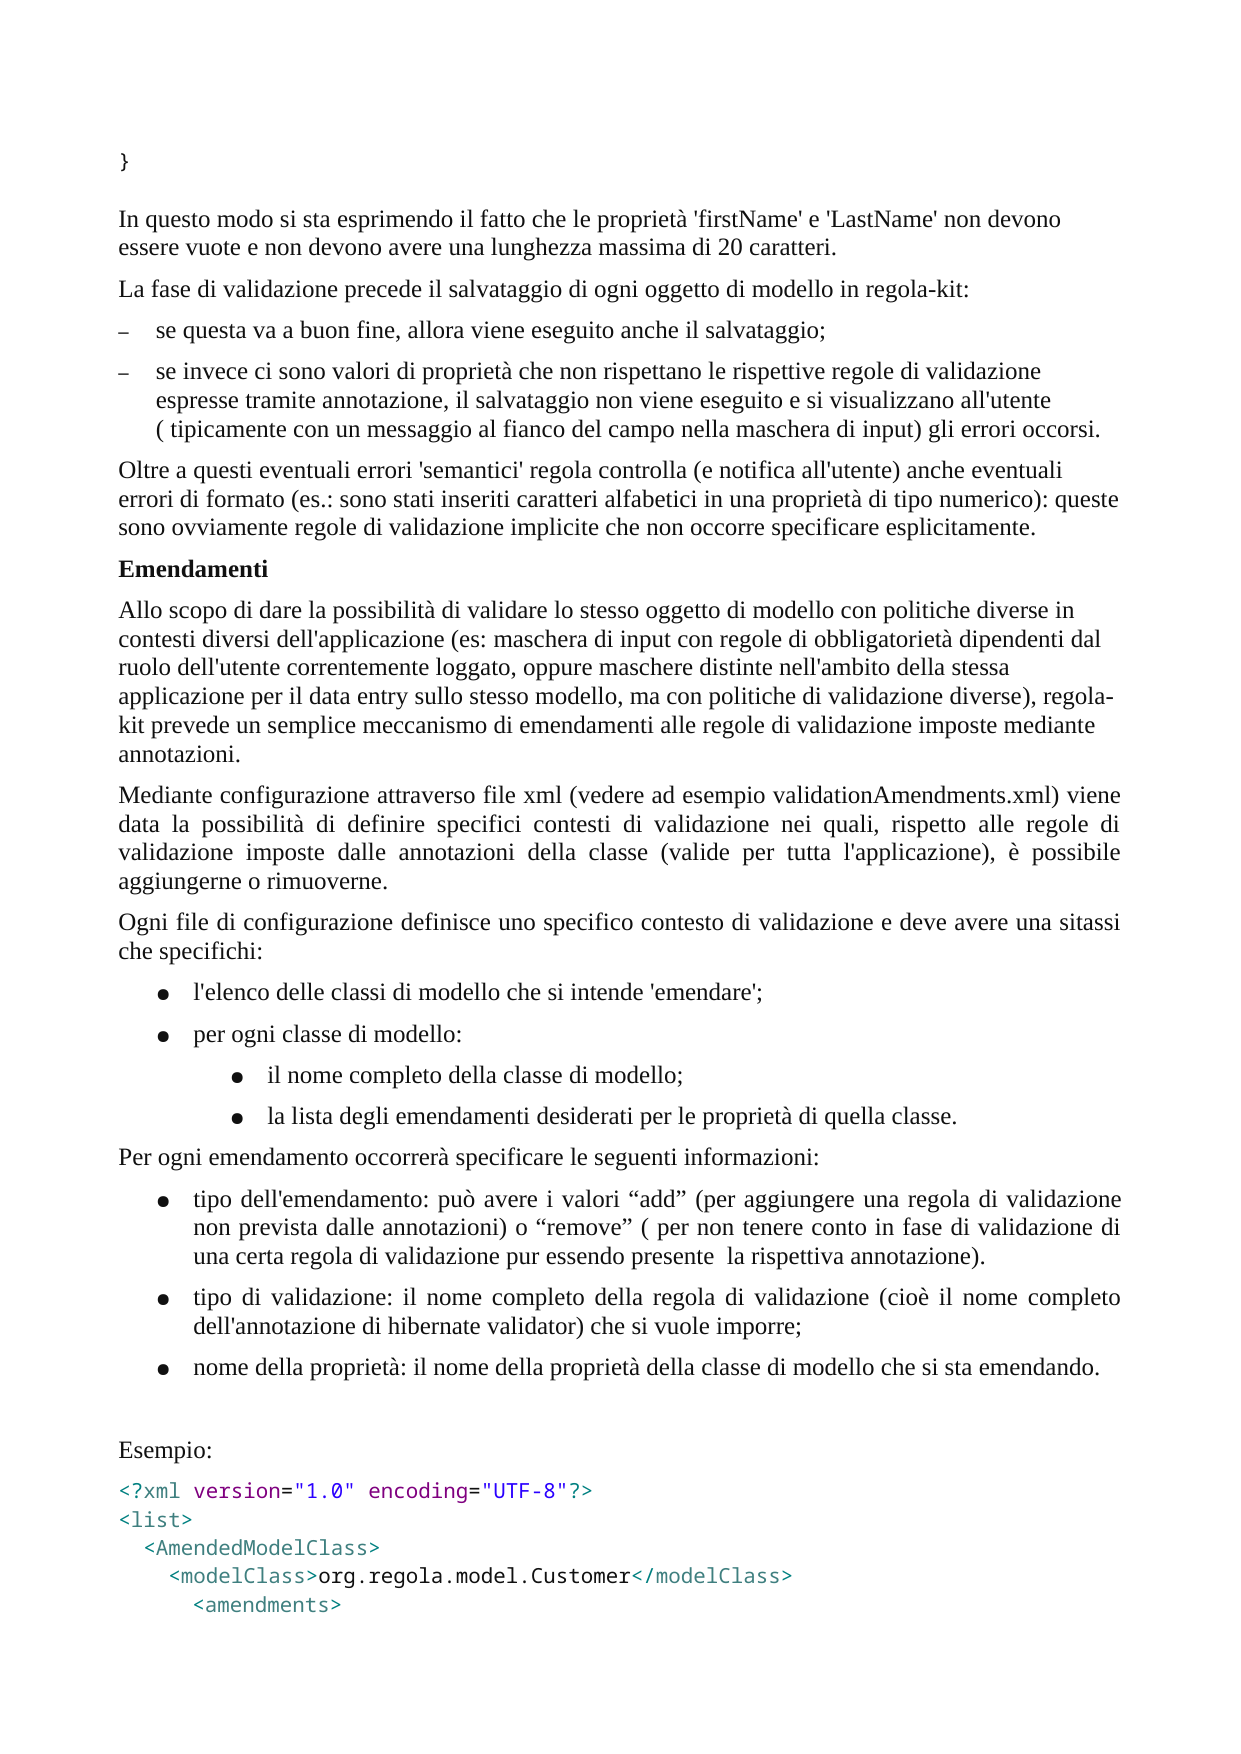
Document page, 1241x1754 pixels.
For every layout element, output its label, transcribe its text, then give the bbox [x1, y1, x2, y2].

text Allo scopo di dare la possibilità di validare lo stesso oggetto di modello con politiche diverse in contesti diversi dell'applicazione (es: maschera di input con regole di obbligatorietà dipendenti dal ruolo dell'utente correntemente loggato, oppure maschere distinte nell'ambito della stessa applicazione per il data entry sullo stesso modello, ma con politiche di validazione diverse), regola-kit prevede un semplice meccanismo di emendamenti alle regole di validazione imposte mediante annotazioni. [118, 595, 1122, 767]
list nome della proprietà: il nome della proprietà della classe di modello che si sta emendando. [156, 1352, 1122, 1381]
text Esempio: [118, 1435, 1122, 1464]
list l'elenco delle classi di modello che si intende 'emendare'; [156, 977, 1122, 1006]
text Ogni file di configurazione definisce uno specifico contesto di validazione e deve avere una sitassi che specifichi: [118, 907, 1122, 965]
list per ogni classe di modello: [156, 1019, 1122, 1047]
text Per ogni emendamento occorrerà specificare le seguenti informazioni: [118, 1142, 1122, 1171]
text } [118, 147, 1122, 175]
text <AmendedModelClass> [118, 1533, 1122, 1562]
text Oltre a questi eventuali errori 'semantici' regola controlla (e notifica all'utente) anche eventuali errori di formato (es.: sono stati inseriti caratteri alfabetici in una proprietà di tipo numerico): queste sono ovviamente regole di validazione implicite che non occorre specificare esplicitamente. [118, 455, 1122, 541]
text <list> [118, 1505, 1122, 1533]
text <?xml version="1.0" encoding="UTF-8"?> [118, 1476, 1122, 1505]
list tipo di validazione: il nome completo della regola di validazione (cioè il nome completo dell'annotazione di hibernate validator) che si vuole imporre; [156, 1282, 1122, 1340]
text Emendamenti [118, 554, 1122, 582]
text Mediante configurazione attraverso file xml (vedere ad esempio validationAmendments.xml) viene data la possibilità di definire specifici contesti di validazione nei quali, rispetto alle regole di validazione imposte dalle annotazioni della classe (valide per tutta l'applicazione), è possibile aggiungerne o rimuoverne. [118, 780, 1122, 895]
text La fase di validazione precede il salvataggio di ogni oggetto di modello in regola-kit: [118, 274, 1122, 302]
list il nome completo della classe di modello; [229, 1060, 1122, 1089]
text In questo modo si sta esprimendo il fatto che le proprietà 'firstName' e 'LastName' non devono essere vuote e non devono avere una lunghezza massima di 20 caratteri. [118, 204, 1122, 261]
list tipo dell'emendamento: può avere i valori “add” (per aggiungere una regola di validazione non prevista dalle annotazioni) o “remove” ( per non tenere conto in fase di validazione di una certa regola di validazione pur essendo presente la rispettiva annotazione). [156, 1184, 1122, 1270]
text <amendments> [118, 1590, 1122, 1618]
text <modelClass>org.regola.model.Customer</modelClass> [118, 1562, 1122, 1590]
list se questa va a buon fine, allora viene eseguito anche il salvataggio; [118, 315, 1122, 344]
list la lista degli emendamenti desiderati per le proprietà di quella classe. [229, 1101, 1122, 1130]
list se invece ci sono valori di proprietà che non rispettano le rispettive regole di validazione espresse tramite annotazione, il salvataggio non viene eseguito e si visualizzano all'utente ( tipicamente con un messaggio al fianco del campo nella maschera di input) gli errori occorsi. [118, 356, 1122, 442]
